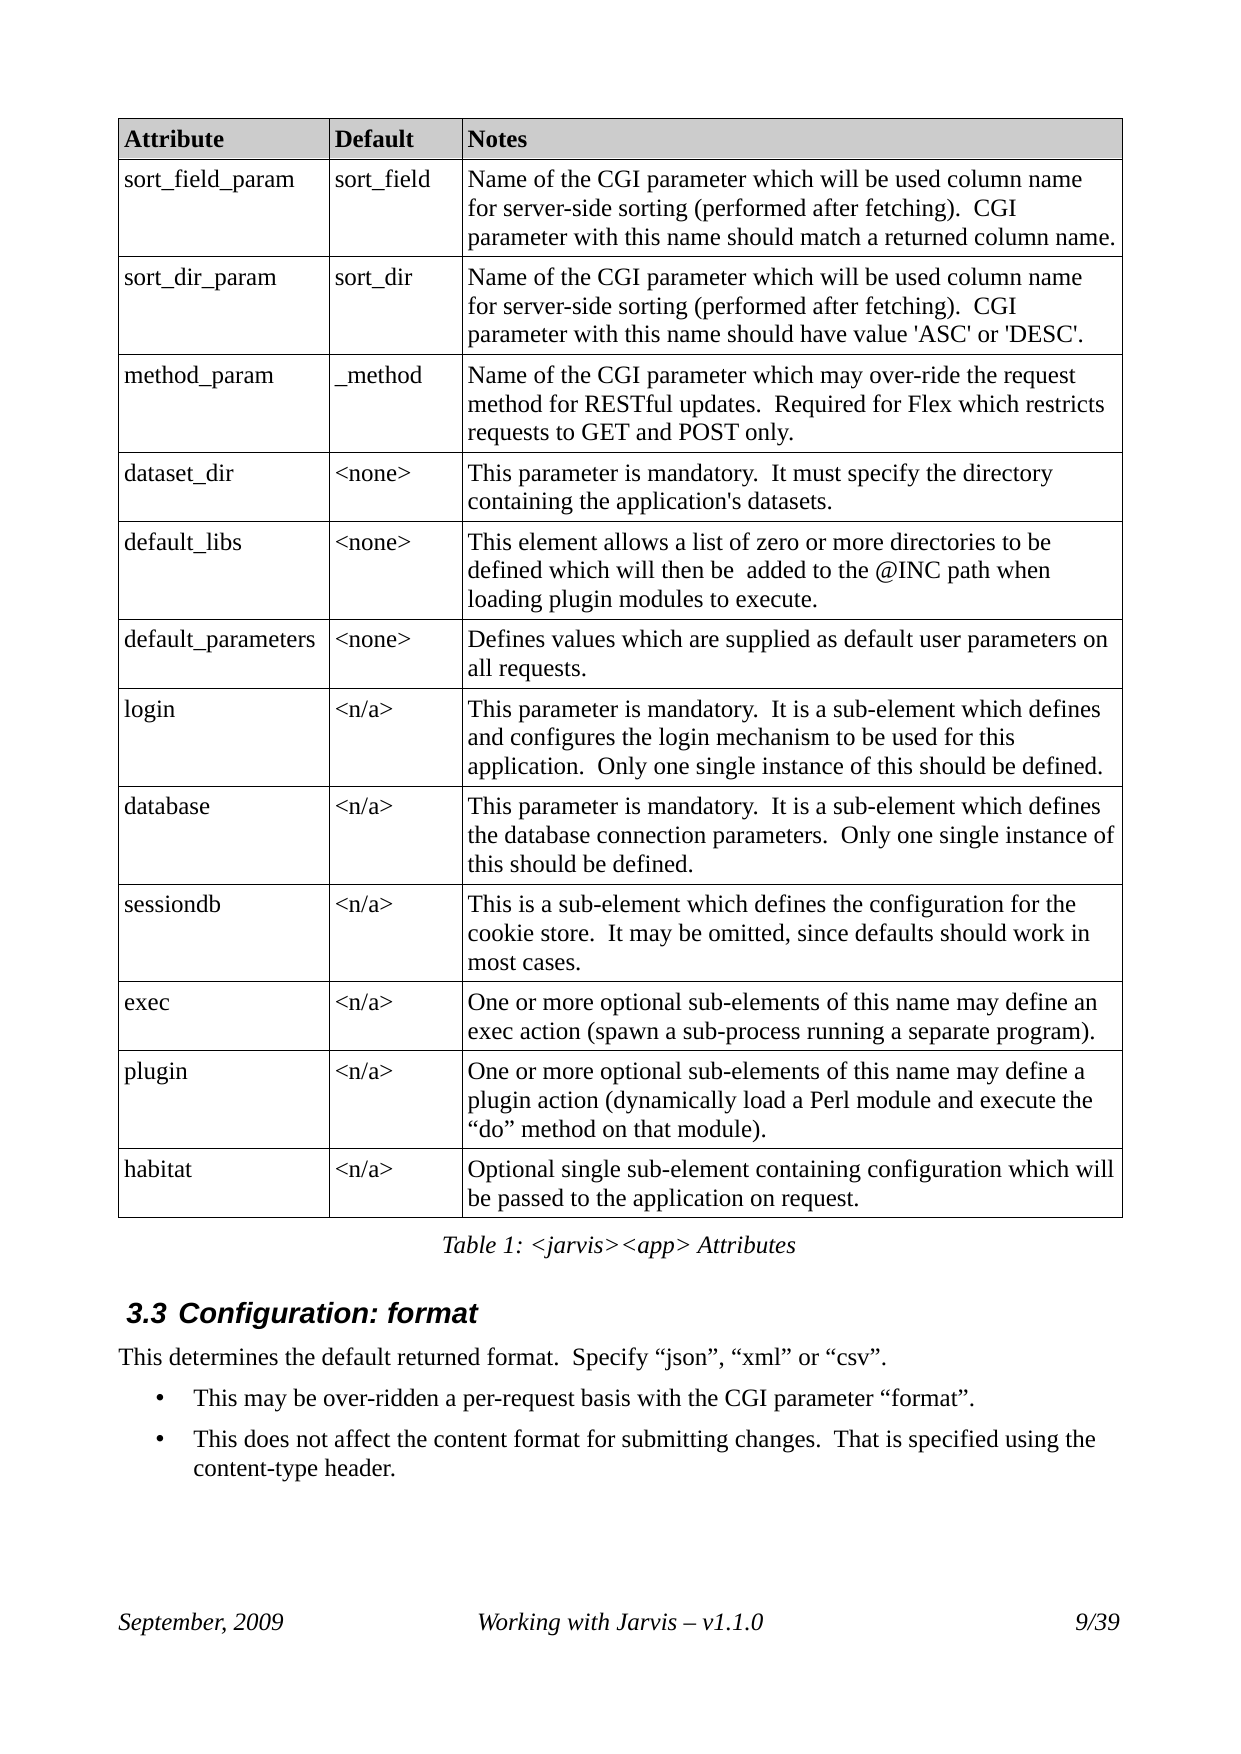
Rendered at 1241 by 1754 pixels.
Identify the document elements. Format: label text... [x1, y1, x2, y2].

table_cell Name of the CGI parameter which will be used column name for server-side sorting (performed after fetching). CGI parameter with this name should match a returned column name. [463, 160, 1122, 256]
table_cell sessiondb [119, 885, 329, 981]
table_cell Name of the CGI parameter which may over-ride the request method for RESTful updates. Required for Flex which restricts requests to GET and POST only. [463, 355, 1122, 452]
table_cell habitat [119, 1149, 329, 1217]
table_cell Optional single sub-element containing configuration which will be passed to the application on request. [463, 1149, 1122, 1217]
table_cell <n/a> [330, 689, 462, 786]
table_cell <n/a> [330, 1149, 462, 1217]
table_cell One or more optional sub-elements of this name may define an exec action (spawn a sub-process running a separate program). [463, 982, 1122, 1050]
table_cell This element allows a list of zero or more directories to be defined which will then be added to the @INC path when loading plugin modules to execute. [463, 522, 1122, 619]
table_cell database [119, 787, 329, 883]
table_cell plugin [119, 1051, 329, 1148]
table_cell <n/a> [330, 982, 462, 1050]
table_cell login [119, 689, 329, 786]
table_cell <n/a> [330, 885, 462, 981]
list This may be over-ridden a per-request basis with the CGI parameter “format”. [156, 1383, 1122, 1412]
table_cell This parameter is mandatory. It is a sub-element which defines the database connection parameters. Only one single instance of this should be defined. [463, 787, 1122, 883]
table_cell method_param [119, 355, 329, 452]
table_header Default [330, 119, 462, 158]
table_cell Defines values which are supplied as default user parameters on all requests. [463, 620, 1122, 688]
table_cell This is a sub-element which defines the configuration for the cookie store. It may be omitted, since defaults should work in most cases. [463, 885, 1122, 981]
table_cell One or more optional sub-elements of this name may define a plugin action (dynamically load a Perl module and execute the “do” method on that module). [463, 1051, 1122, 1148]
table_cell <n/a> [330, 1051, 462, 1148]
table_header Attribute [119, 119, 329, 158]
table_cell default_parameters [119, 620, 329, 688]
text Table 1: <jarvis><app> Attributes [118, 1230, 1122, 1258]
table_cell dataset_dir [119, 453, 329, 521]
text This determines the default returned format. Specify “json”, “xml” or “csv”. [118, 1342, 1122, 1371]
table_cell <none> [330, 453, 462, 521]
list This does not affect the content format for submitting changes. That is specified using the content-type header. [156, 1424, 1122, 1482]
table_cell default_libs [119, 522, 329, 619]
subtitle Configuration: format [118, 1296, 1122, 1329]
table_cell exec [119, 982, 329, 1050]
table_cell _method [330, 355, 462, 452]
table_cell sort_field_param [119, 160, 329, 256]
table_cell <none> [330, 620, 462, 688]
table_cell <none> [330, 522, 462, 619]
table_cell This parameter is mandatory. It is a sub-element which defines and configures the login mechanism to be used for this application. Only one single instance of this should be defined. [463, 689, 1122, 786]
table_cell Name of the CGI parameter which will be used column name for server-side sorting (performed after fetching). CGI parameter with this name should have value 'ASC' or 'DESC'. [463, 257, 1122, 354]
table_cell <n/a> [330, 787, 462, 883]
table_cell This parameter is mandatory. It must specify the directory containing the application's datasets. [463, 453, 1122, 521]
table_cell sort_field [330, 160, 462, 256]
table_cell sort_dir_param [119, 257, 329, 354]
table_cell sort_dir [330, 257, 462, 354]
table_header Notes [463, 119, 1122, 158]
